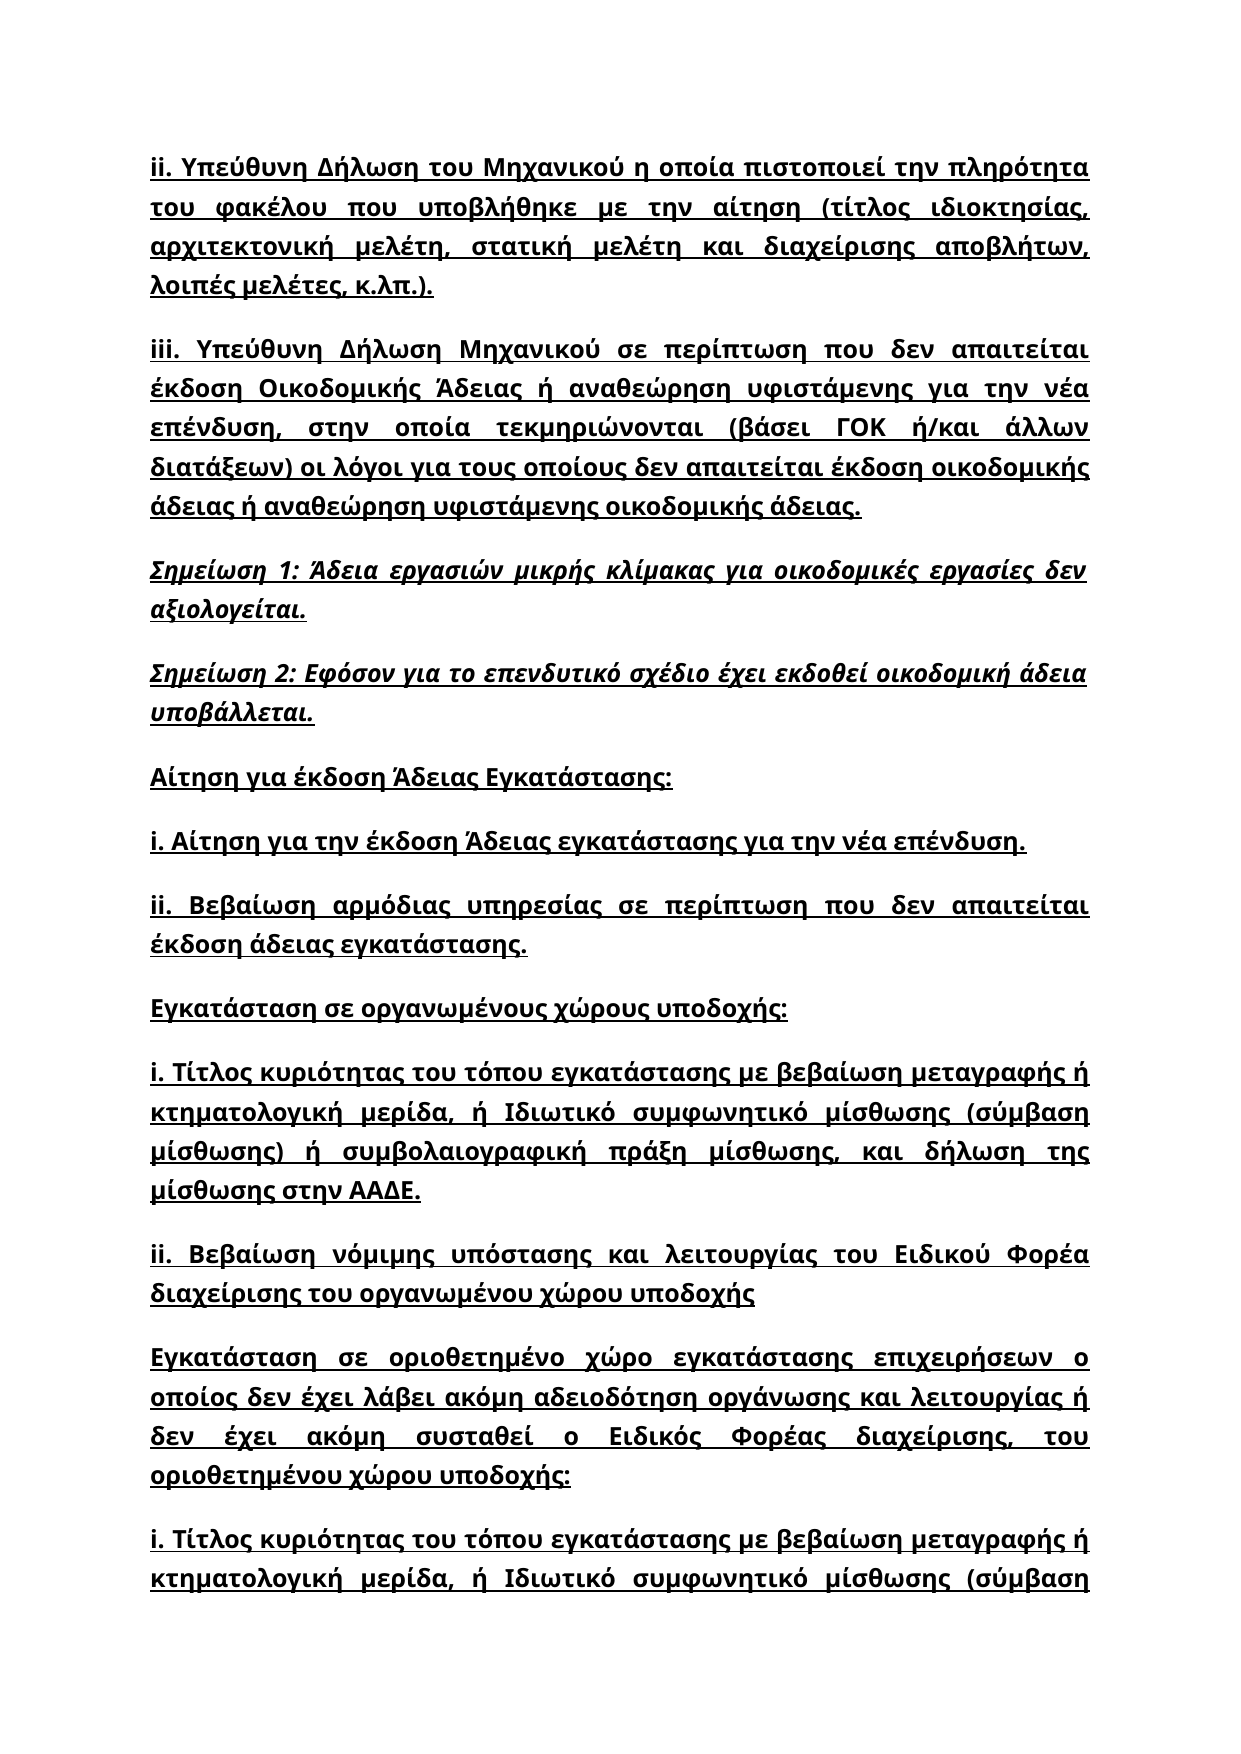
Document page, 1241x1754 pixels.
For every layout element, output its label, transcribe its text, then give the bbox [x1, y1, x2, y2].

text Εγκατάσταση σε οργανωμένους χώρους υποδοχής: [150, 991, 1090, 1025]
text i. Τίτλος κυριότητας του τόπου εγκατάστασης με βεβαίωση μεταγραφής ή [150, 1522, 1090, 1551]
text έκδοση άδειας εγκατάστασης. [150, 918, 1090, 961]
text Εγκατάσταση σε οριοθετημένο χώρο εγκατάστασης επιχειρήσεων ο [150, 1340, 1090, 1369]
text μίσθωσης) ή συμβολαιογραφική πράξη μίσθωσης, και δήλωση της [150, 1125, 1090, 1162]
text ii. Υπεύθυνη Δήλωση του Μηχανικού η οποία πιστοποιεί την πληρότητα [150, 150, 1090, 179]
text i. Αίτηση για την έκδοση Άδειας εγκατάστασης για την νέα επένδυση. [150, 823, 1090, 857]
text iii. Υπεύθυνη Δήλωση Μηχανικού σε περίπτωση που δεν απαιτείται [150, 332, 1090, 361]
text άδειας ή αναθεώρηση υφιστάμενης οικοδομικής άδειας. [150, 480, 1090, 522]
text δεν έχει ακόμη συσταθεί ο Ειδικός Φορέας διαχείρισης, του [150, 1410, 1090, 1447]
text οριοθετημένου χώρου υποδοχής: [150, 1449, 1090, 1492]
text αρχιτεκτονική μελέτη, στατική μελέτη και διαχείρισης αποβλήτων, [150, 220, 1090, 257]
text Αίτηση για έκδοση Άδειας Εγκατάστασης: [150, 759, 1090, 793]
text κτηματολογική μερίδα, ή Ιδιωτικό συμφωνητικό μίσθωσης (σύμβαση [150, 1086, 1090, 1123]
text διατάξεων) οι λόγοι για τους οποίους δεν απαιτείται έκδοση οικοδομικής [150, 441, 1090, 478]
text διαχείρισης του οργανωμένου χώρου υποδοχής [150, 1267, 1090, 1310]
text λοιπές μελέτες, κ.λπ.). [150, 259, 1090, 302]
text Σημείωση 1: Άδεια εργασιών μικρής κλίμακας για οικοδομικές εργασίες δεν αξιολογείται. [150, 552, 1090, 626]
text μίσθωσης στην ΑΑΔΕ. [150, 1164, 1090, 1207]
text ii. Βεβαίωση αρμόδιας υπηρεσίας σε περίπτωση που δεν απαιτείται [150, 887, 1090, 916]
text οποίος δεν έχει λάβει ακόμη αδειοδότηση οργάνωσης και λειτουργίας ή [150, 1371, 1090, 1408]
text κτηματολογική μερίδα, ή Ιδιωτικό συμφωνητικό μίσθωσης (σύμβαση [150, 1552, 1090, 1590]
text ii. Βεβαίωση νόμιμης υπόστασης και λειτουργίας του Ειδικού Φορέα [150, 1237, 1090, 1266]
text Σημείωση 2: Εφόσον για το επενδυτικό σχέδιο έχει εκδοθεί οικοδομική άδεια υποβάλλεται. [150, 656, 1090, 729]
text i. Τίτλος κυριότητας του τόπου εγκατάστασης με βεβαίωση μεταγραφής ή [150, 1055, 1090, 1084]
text έκδοση Οικοδομικής Άδειας ή αναθεώρηση υφιστάμενης για την νέα [150, 362, 1090, 400]
text επένδυση, στην οποία τεκμηριώνονται (βάσει ΓΟΚ ή/και άλλων [150, 402, 1090, 439]
text του φακέλου που υποβλήθηκε με την αίτηση (τίτλος ιδιοκτησίας, [150, 181, 1090, 218]
